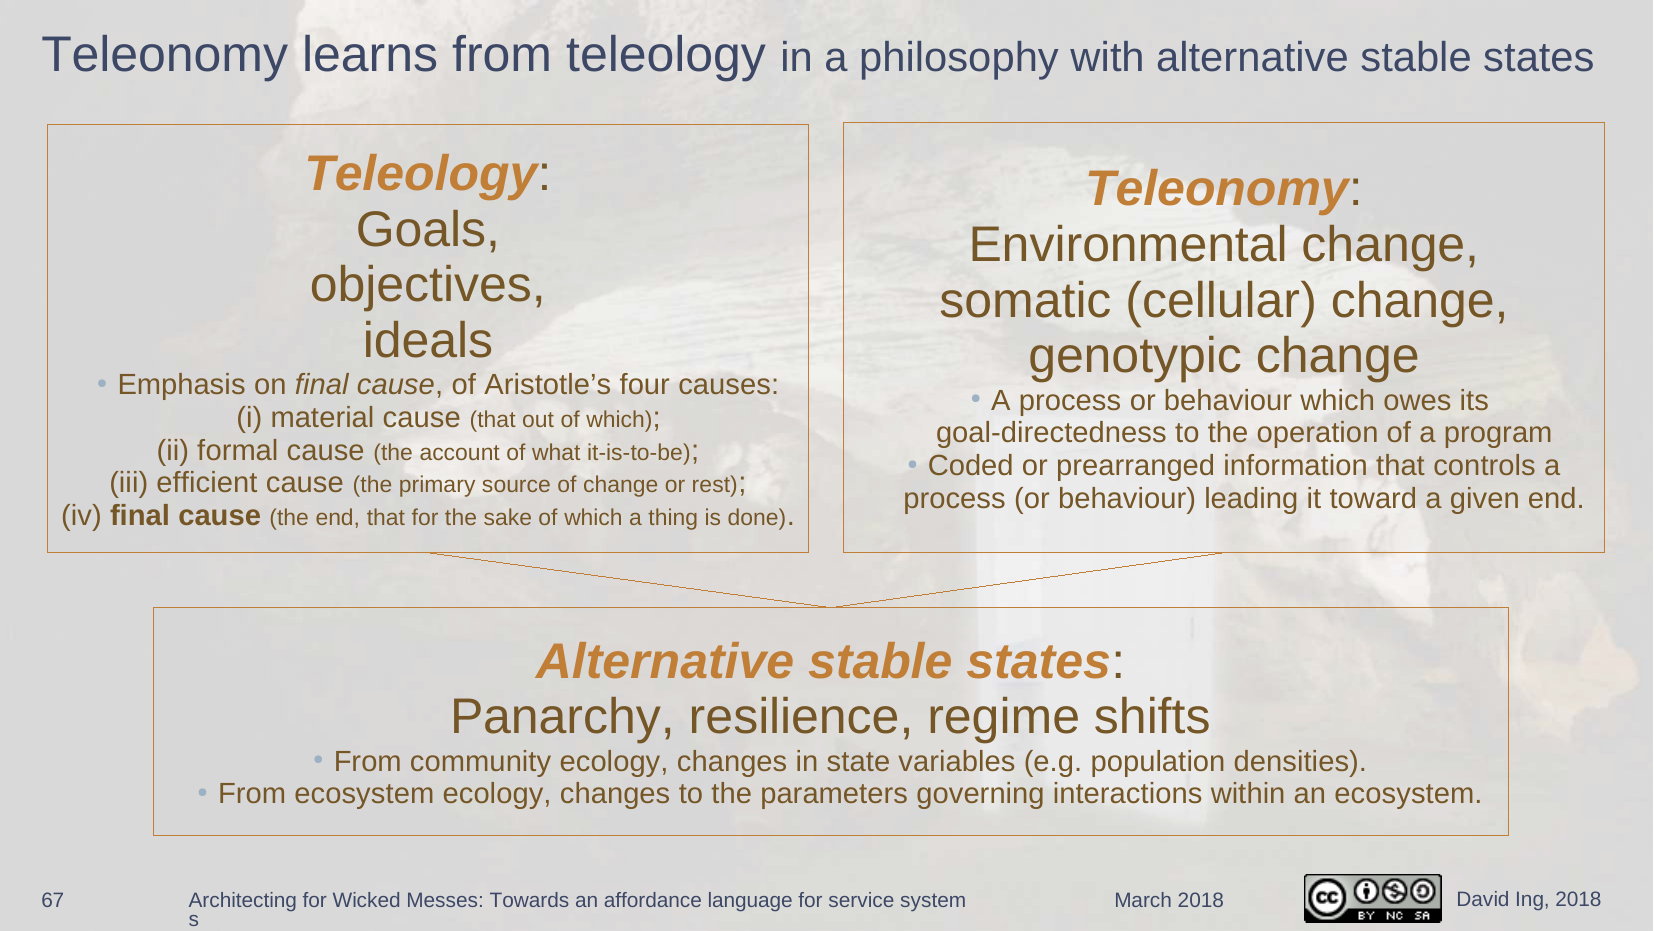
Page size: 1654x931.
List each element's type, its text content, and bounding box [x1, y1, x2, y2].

picture [1304, 874, 1442, 923]
title Teleonomy learns from teleology in a philosophy with alternative stable states [41, 30, 1613, 126]
text_box Solving for the optimal Problem solution involves analysis, research employing quantitative methods seeking optimal outcomes. Unfortunately, as conditions change, problems frequently do not remain solved or resolved but reappear, and usually in more complex forms. Furthermore, every solution and resolution generates new problems, ones that tend to be more complex than the ones solved or resolved. [0, 0, 1653, 931]
text_box Teleonomy: Environmental change, somatic (cellular) change, genotypic change A process or behaviour which owes its goal-directedness to the operation of a program Coded or prearranged information that controls a process (or behaviour) leading it toward a given end. [843, 122, 1605, 553]
text_box Alternative stable states: Panarchy, resilience, regime shifts From community ecology, changes in state variables (e.g. population densities). From ecosystem ecology, changes to the parameters governing interactions within an ecosystem. [153, 607, 1509, 836]
text_box Teleology: Goals, objectives, ideals Emphasis on final cause, of Aristotle’s four causes: (i) material cause (that out of which); (ii) formal cause (the account of what it-is-to-be); (iii) efficient cause (the primary source of change or rest); (iv) final cause (the end, that for the sake of which a thing is done). [47, 124, 809, 553]
